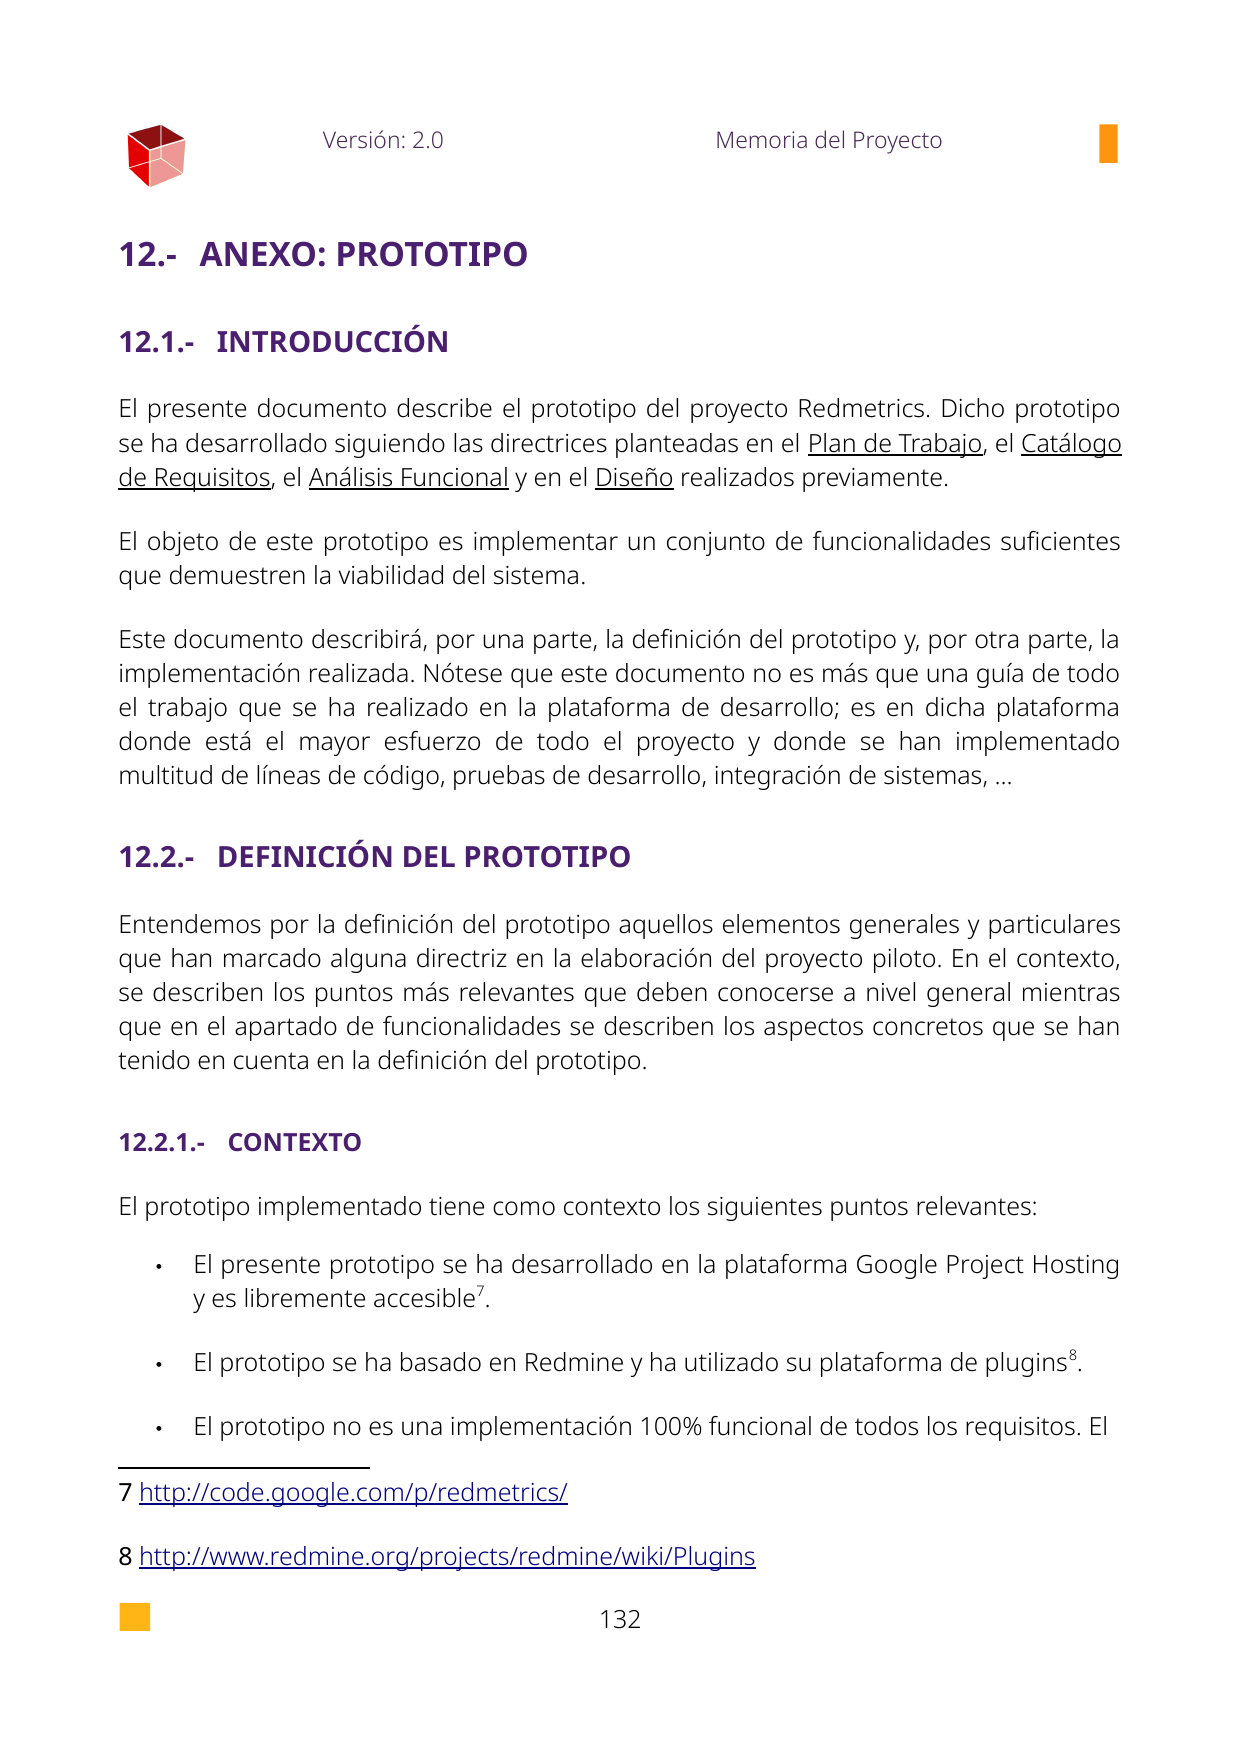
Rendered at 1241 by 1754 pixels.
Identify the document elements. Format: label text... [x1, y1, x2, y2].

subtitle Definición del prototipo [118, 837, 1122, 876]
list http://code.google.com/p/redmetrics/ [118, 1474, 1122, 1508]
list El prototipo se ha basado en Redmine y ha utilizado su plataforma de plugins. [156, 1345, 1122, 1379]
subtitle ANEXO: Prototipo [118, 231, 1122, 276]
subtitle Contexto [118, 1125, 1122, 1159]
subtitle Introducción [118, 321, 1122, 361]
text El objeto de este prototipo es implementar un conjunto de funcionalidades suficientes que demuestren la viabilidad del sistema. [118, 523, 1122, 591]
list http://www.redmine.org/projects/redmine/wiki/Plugins [118, 1538, 1122, 1572]
list El presente prototipo se ha desarrollado en la plataforma Google Project Hosting y es libremente accesible. [156, 1247, 1122, 1315]
text El presente documento describe el prototipo del proyecto Redmetrics. Dicho prototipo se ha desarrollado siguiendo las directrices planteadas en el Plan de Trabajo, el Catálogo de Requisitos, el Análisis Funcional y en el Diseño realizados previamente. [118, 391, 1122, 493]
text Este documento describirá, por una parte, la definición del prototipo y, por otra parte, la implementación realizada. Nótese que este documento no es más que una guía de todo el trabajo que se ha realizado en la plataforma de desarrollo; es en dicha plataforma donde está el mayor esfuerzo de todo el proyecto y donde se han implementado multitud de líneas de código, pruebas de desarrollo, integración de sistemas, ... [118, 621, 1122, 792]
text Entendemos por la definición del prototipo aquellos elementos generales y particulares que han marcado alguna directriz en la elaboración del proyecto piloto. En el contexto, se describen los puntos más relevantes que deben conocerse a nivel general mientras que en el apartado de funcionalidades se describen los aspectos concretos que se han tenido en cuenta en la definición del prototipo. [118, 906, 1122, 1077]
text El prototipo implementado tiene como contexto los siguientes puntos relevantes: [118, 1189, 1122, 1223]
list El prototipo no es una implementación 100% funcional de todos los requisitos. El [156, 1409, 1122, 1443]
picture [123, 123, 189, 189]
